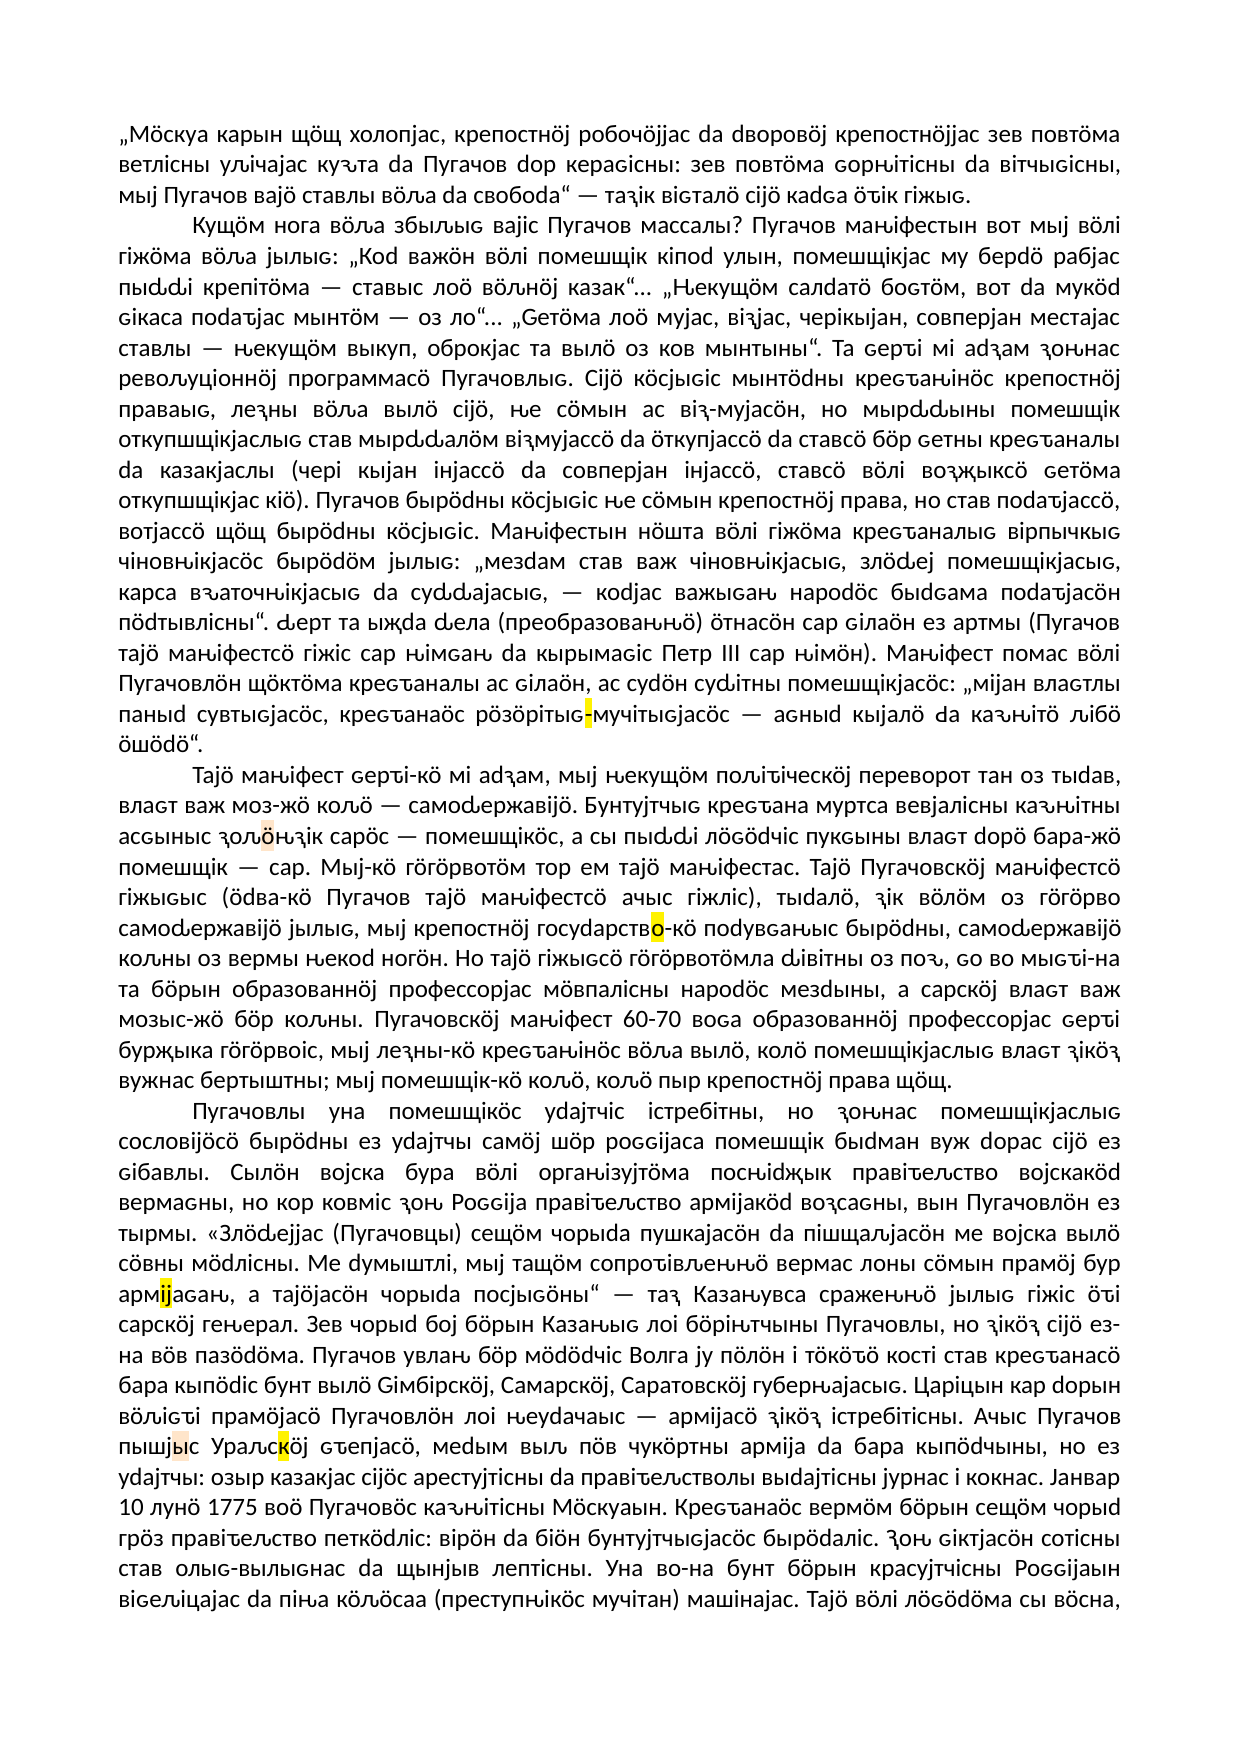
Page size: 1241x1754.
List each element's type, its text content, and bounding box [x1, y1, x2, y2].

text Кущӧм нога вӧԉа збыԉыԍ вајіс Пугачов массалы? Пугачов маԋіфестын вот мыј вӧлі гіжӧма вӧԉа јылыԍ: „Коԁ важӧн вӧлі помешщік кіпоԁ улын, помешщікјас му берԁӧ рабјас пыԃԃі крепітӧма — ставыс лоӧ вӧԉнӧј казак“... „Ԋекущӧм салԁатӧ боԍтӧм, вот ԁа мукӧԁ ԍікаса поԁаԏјас мынтӧм — оз ло“... „Ԍетӧма лоӧ мујас, віԇјас, черікыјан, совперјан местајас ставлы — ԋекущӧм выкуп, оброкјас та вылӧ оз ков мынтыны“. Та ԍерԏі мі аԁԇам ԇоԋнас ревоԉуціоннӧј программасӧ Пугачовлыԍ. Сіјӧ кӧсјыԍіс мынтӧԁны креԍԏаԋінӧс крепостнӧј праваыԍ, леԇны вӧԉа вылӧ сіјӧ, ԋе сӧмын ас віԇ-мујасӧн, но мырԃԃыны помешщік откупшщікјаслыԍ став мырԃԃалӧм віԇмујассӧ ԁа ӧткупјассӧ ԁа ставсӧ бӧр ԍетны креԍԏаналы ԁа казакјаслы (чері кыјан інјассӧ ԁа совперјан інјассӧ, ставсӧ вӧлі воԇҗыксӧ ԍетӧма откупшщікјас кіӧ). Пугачов бырӧԁны кӧсјыԍіс ԋе сӧмын крепостнӧј права, но став поԁаԏјассӧ, вотјассӧ щӧщ бырӧԁны кӧсјыԍіс. Маԋіфестын нӧшта вӧлі гіжӧма креԍԏаналыԍ вірпычкыԍ чіновԋікјасӧс бырӧԁӧм јылыԍ: „мезԁам став важ чіновԋікјасыԍ, злӧԃеј помешщікјасыԍ, карса вԅаточԋікјасыԍ ԁа суԃԃајасыԍ, — коԁјас важыԍаԋ нароԁӧс быԁԍама поԁаԏјасӧн пӧԁтывлісны“. Ԃерт та ыҗԁа ԃела (преобразоваԋԋӧ) ӧтнасӧн сар ԍілаӧн ез артмы (Пугачов тајӧ маԋіфестсӧ гіжіс сар ԋімԍаԋ ԁа кырымаԍіс Петр III сар ԋімӧн). Маԋіфест помас вӧлі Пугачовлӧн щӧктӧма креԍԏаналы ас ԍілаӧн, ас суԁӧн суԃітны помешщікјасӧс: „міјан влаԍтлы паныԁ сувтыԍјасӧс, креԍԏанаӧс рӧзӧрітыԍ-мучітыԍјасӧс — аԍныԁ кыјалӧ Ԁа каԅԋітӧ ԉібӧ ӧшӧԁӧ“. [118, 210, 1122, 759]
text Пугачовлы уна помешщікӧс уԁајтчіс істребітны, но ԇоԋнас помешщікјаслыԍ сословіјӧсӧ бырӧԁны ез уԁајтчы самӧј шӧр роԍԍіјаса помешщік быԁман вуж ԁорас сіјӧ ез ԍібавлы. Сылӧн војска бура вӧлі оргаԋізујтӧма посԋіԁҗык правіԏеԉство војскакӧԁ вермаԍны, но кор ковміс ԇоԋ Роԍԍіја правіԏеԉство арміјакӧԁ воԇсаԍны, вын Пугачовлӧн ез тырмы. «Злӧԃејјас (Пугачовцы) сещӧм чорыԁа пушкајасӧн ԁа пішщаԉјасӧн ме војска вылӧ сӧвны мӧԁлісны. Ме ԁумыштлі, мыј тащӧм сопроԏівԉеԋԋӧ вермас лоны сӧмын прамӧј бур арміјаԍаԋ, а тајӧјасӧн чорыԁа посјыԍӧны“ — таԇ Казаԋувса сражеԋԋӧ јылыԍ гіжіс ӧԏі сарскӧј геԋерал. Зев чорыԁ бој бӧрын Казаԋыԍ лоі бӧріԋтчыны Пугачовлы, но ԇікӧԇ сіјӧ ез-на вӧв пазӧԁӧма. Пугачов увлаԋ бӧр мӧԁӧԁчіс Волга ју пӧлӧн і тӧкӧԏӧ кості став креԍԏанасӧ бара кыпӧԁіс бунт вылӧ Ԍімбірскӧј, Самарскӧј, Саратовскӧј губерԋајасыԍ. Царіцын кар ԁорын вӧԉіԍԏі прамӧјасӧ Пугачовлӧн лоі ԋеуԁачаыс — арміјасӧ ԇікӧԇ істребітісны. Ачыс Пугачов пышјыс Ураԉскӧј ԍԏепјасӧ, меԁым выԉ пӧв чукӧртны арміја ԁа бара кыпӧԁчыны, но ез уԁајтчы: озыр казакјас сіјӧс арестујтісны ԁа правіԏеԉстволы выԁајтісны јурнас і кокнас. Јанвар 10 лунӧ 1775 воӧ Пугачовӧс каԅԋітісны Мӧскуаын. Креԍԏанаӧс вермӧм бӧрын сещӧм чорыԁ грӧз правіԏеԉство петкӧԁліс: вірӧн ԁа біӧн бунтујтчыԍјасӧс бырӧԁаліс. Ԇоԋ ԍіктјасӧн сотісны став олыԍ-вылыԍнас ԁа щынјыв лептісны. Уна во-на бунт бӧрын красујтчісны Роԍԍіјаын віԍеԉіцајас ԁа піԋа кӧԉӧсаа (преступԋікӧс мучітан) машінајас. Тајӧ вӧлі лӧԍӧԁӧма сы вӧсна, [118, 1095, 1122, 1614]
text „Мӧскуа карын щӧщ холопјас, крепостнӧј робочӧјјас ԁа ԁворовӧј крепостнӧјјас зев повтӧма ветлісны уԉічајас куԅта ԁа Пугачов ԁор кераԍісны: зев повтӧма ԍорԋітісны ԁа вітчыԍісны, мыј Пугачов вајӧ ставлы вӧԉа ԁа свобоԁа“ — таԇік віԍталӧ сіјӧ каԁԍа ӧԏік гіжыԍ. [118, 118, 1122, 210]
text Тајӧ маԋіфест ԍерԏі-кӧ мі аԁԇам, мыј ԋекущӧм поԉіԏіческӧј переворот тан оз тыԁав, влаԍт важ моз-жӧ коԉӧ — самоԃержавіјӧ. Бунтујтчыԍ креԍԏана муртса вевјалісны каԅԋітны асԍыныс ԇоԉӧԋԇік сарӧс — помешщікӧс, а сы пыԃԃі лӧԍӧԁчіс пукԍыны влаԍт ԁорӧ бара-жӧ помешщік — сар. Мыј-кӧ гӧгӧрвотӧм тор ем тајӧ маԋіфестас. Тајӧ Пугачовскӧј маԋіфестсӧ гіжыԍыс (ӧԁва-кӧ Пугачов тајӧ маԋіфестсӧ ачыс гіжліс), тыԁалӧ, ԇік вӧлӧм оз гӧгӧрво самоԃержавіјӧ јылыԍ, мыј крепостнӧј госуԁарство-кӧ поԁувԍаԋыс бырӧԁны, самоԃержавіјӧ коԉны оз вермы ԋекоԁ ногӧн. Но тајӧ гіжыԍсӧ гӧгӧрвотӧмла ԃівітны оз поԅ, ԍо во мыԍԏі-на та бӧрын образованнӧј профессорјас мӧвпалісны нароԁӧс мезԁыны, а сарскӧј влаԍт важ мозыс-жӧ бӧр коԉны. Пугачовскӧј маԋіфест 60-70 воԍа образованнӧј профессорјас ԍерԏі бурҗыка гӧгӧрвоіс, мыј леԇны-кӧ креԍԏаԋінӧс вӧԉа вылӧ, колӧ помешщікјаслыԍ влаԍт ԇікӧԇ вужнас бертыштны; мыј помешщік-кӧ коԉӧ, коԉӧ пыр крепостнӧј права щӧщ. [118, 759, 1122, 1095]
